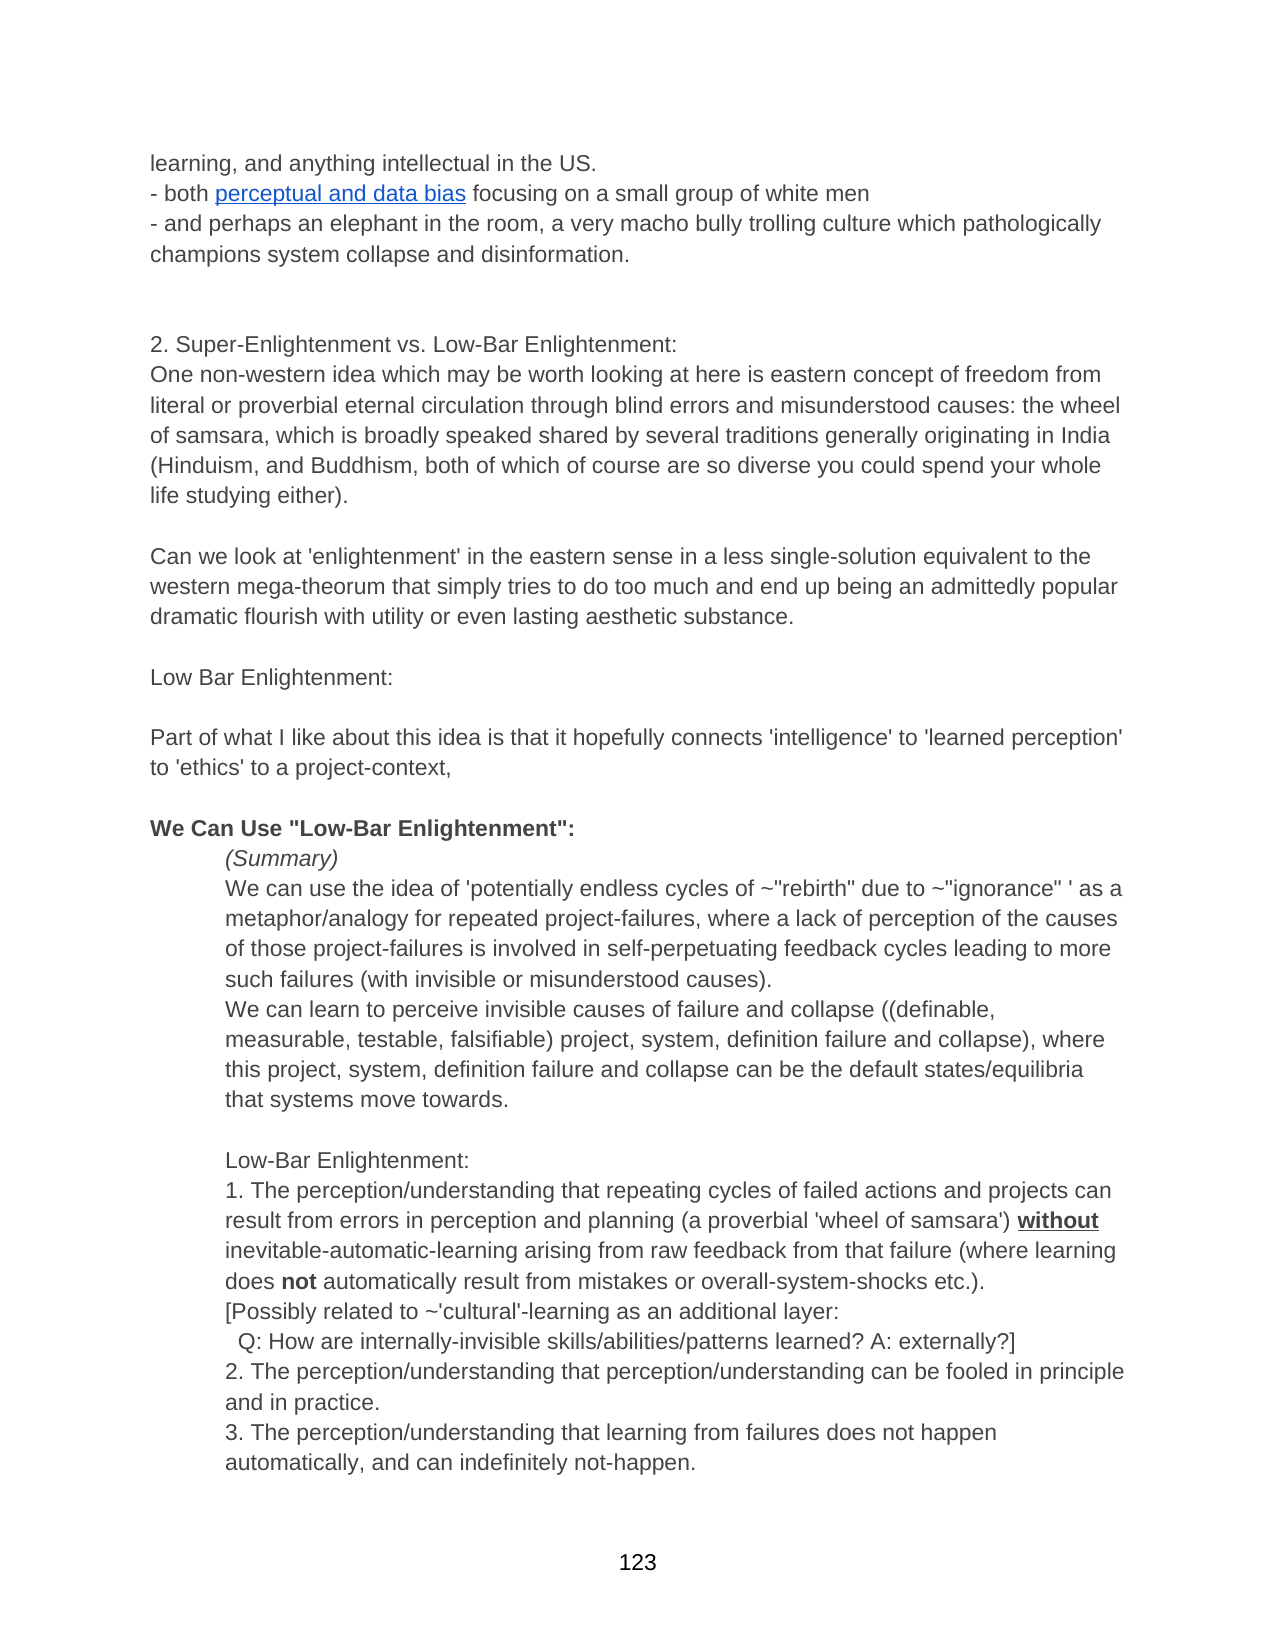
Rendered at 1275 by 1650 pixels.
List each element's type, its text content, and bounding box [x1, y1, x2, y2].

text Q: How are internally-invisible skills/abilities/patterns learned? A: externally?] [225, 1328, 1125, 1354]
text 3. The perception/understanding that learning from failures does not happen automatically, and can indefinitely not-happen. [225, 1419, 1125, 1475]
text Can we look at 'enlightenment' in the eastern sense in a less single-solution equivalent to the western mega-theorum that simply tries to do too much and end up being an admittedly popular dramatic flourish with utility or even lasting aesthetic substance. [150, 543, 1125, 629]
text We can use the idea of 'potentially endless cycles of ~"rebirth" due to ~"ignorance" ' as a metaphor/analogy for repeated project-failures, where a lack of perception of the causes of those project-failures is involved in self-perpetuating feedback cycles leading to more such failures (with invisible or misunderstood causes). [225, 875, 1125, 992]
text 2. Super-Enlightenment vs. Low-Bar Enlightenment: [150, 331, 1125, 358]
text Part of what I like about this idea is that it hopefully connects 'intelligence' to 'learned perception' to 'ethics' to a project-context, [150, 724, 1125, 781]
text (Summary) [150, 845, 1125, 871]
text 1. The perception/understanding that repeating cycles of failed actions and projects can result from errors in perception and planning (a proverbial 'wheel of samsara') without inevitable-automatic-learning arising from raw feedback from that failure (where learning does not automatically result from mistakes or overall-system-shocks etc.). [225, 1177, 1125, 1294]
text 2. The perception/understanding that perception/understanding can be fooled in principle and in practice. [225, 1358, 1125, 1415]
text - and perhaps an elephant in the room, a very macho bully trolling culture which pathologically champions system collapse and disinformation. [150, 210, 1125, 267]
text - both perceptual and data bias focusing on a small group of white men [150, 180, 1125, 207]
text learning, and anything intellectual in the US. [150, 150, 1125, 176]
text We Can Use "Low-Bar Enlightenment": [150, 814, 1125, 841]
text Low-Bar Enlightenment: [150, 1147, 1125, 1173]
text [Possibly related to ~'cultural'-learning as an additional layer: [225, 1298, 1125, 1324]
text We can learn to perceive invisible causes of failure and collapse ((definable, measurable, testable, falsifiable) project, system, definition failure and collapse), where this project, system, definition failure and collapse can be the default states/equilibria that systems move towards. [225, 996, 1125, 1113]
text Low Bar Enlightenment: [150, 663, 1125, 690]
text One non-western idea which may be worth looking at here is eastern concept of freedom from literal or proverbial eternal circulation through blind errors and misunderstood causes: the wheel of samsara, which is broadly speaked shared by several traditions generally originating in India (Hinduism, and Buddhism, both of which of course are so diverse you could spend your whole life studying either). [150, 361, 1125, 509]
